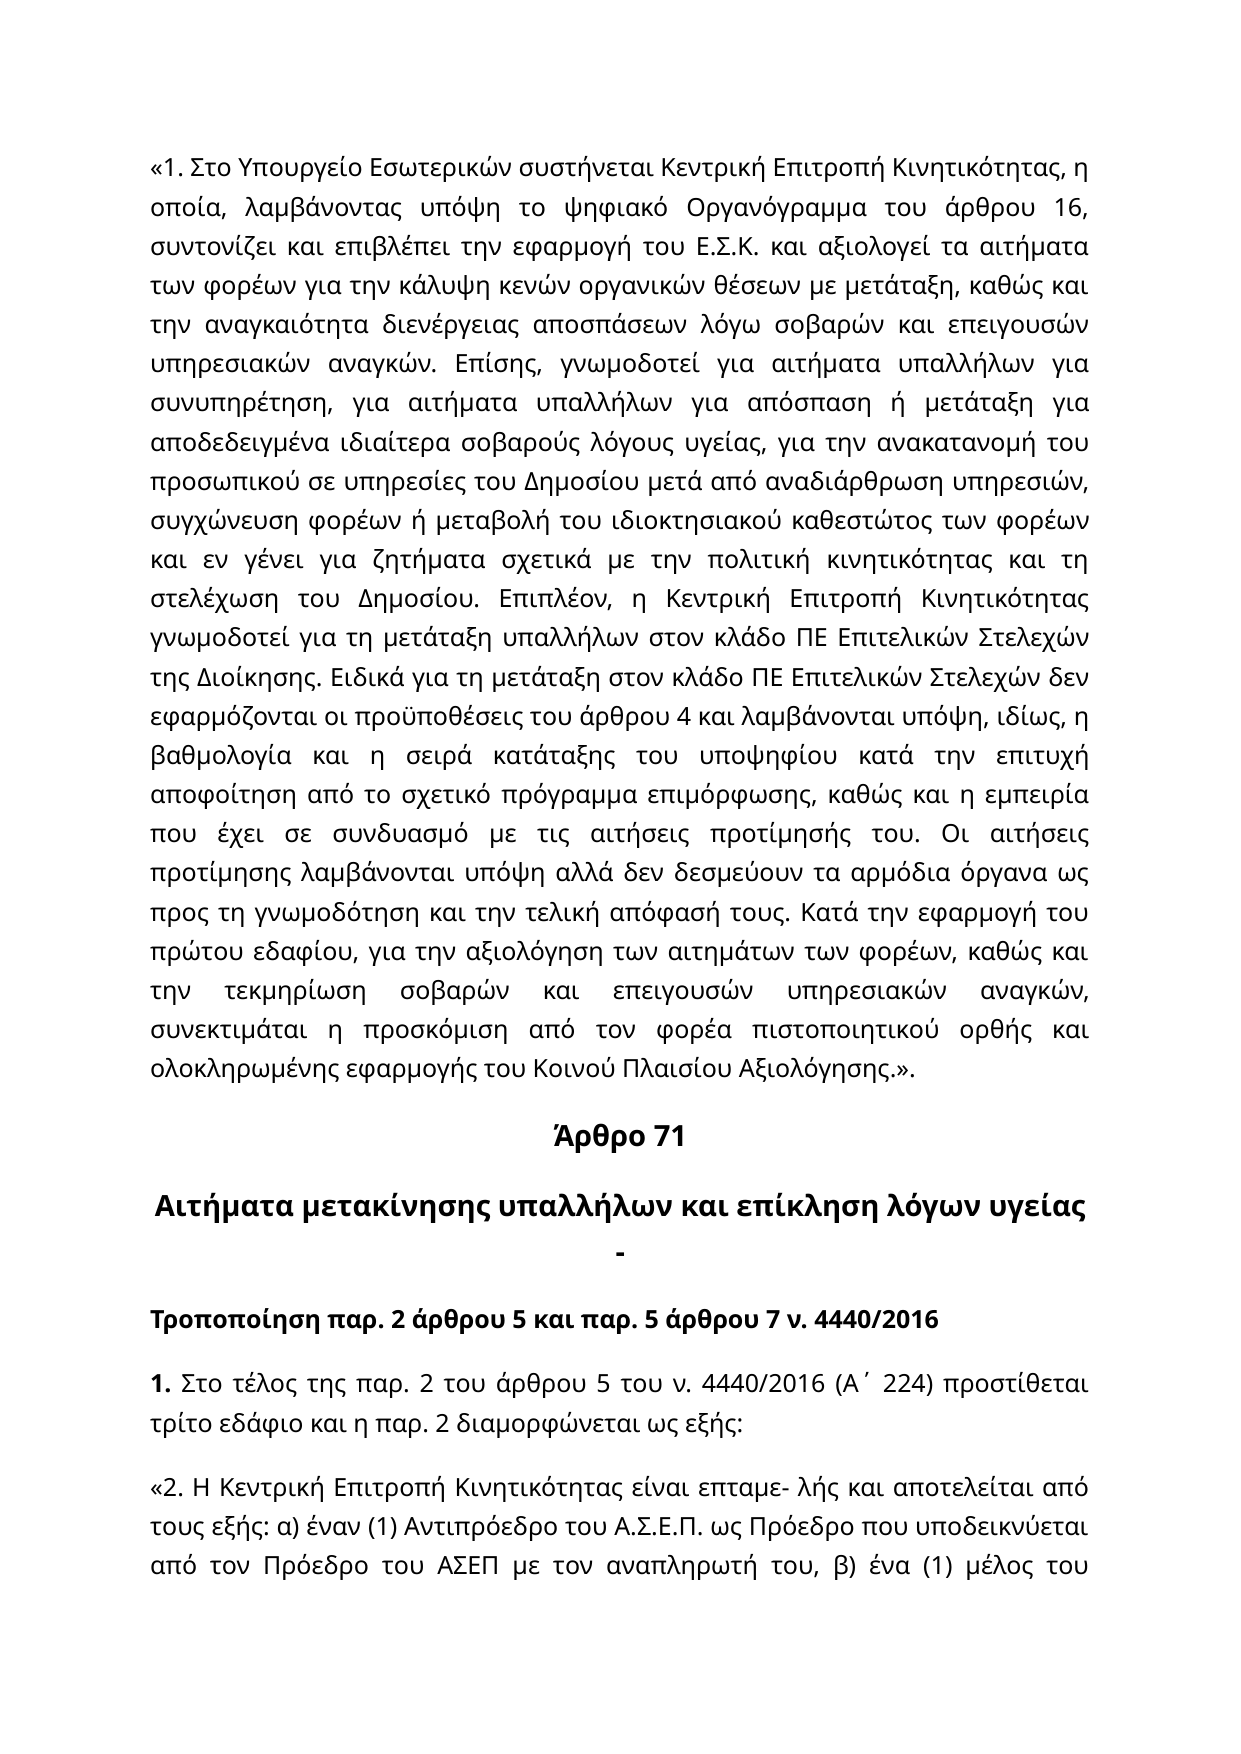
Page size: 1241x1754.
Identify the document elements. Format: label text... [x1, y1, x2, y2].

subtitle Άρθρο 71 [150, 1115, 1090, 1155]
subtitle Αιτήματα μετακίνησης υπαλλήλων και επίκληση λόγων υγείας - [150, 1186, 1090, 1271]
text Τροποποίηση παρ. 2 άρθρου 5 και παρ. 5 άρθρου 7 ν. 4440/2016 [150, 1302, 1090, 1336]
text «2. Η Κεντρική Επιτροπή Κινητικότητας είναι επταμε- λής και αποτελείται από τους εξής: α) έναν (1) Αντιπρόεδρο του Α.Σ.Ε.Π. ως Πρόεδρο που υποδεικνύεται από τον Πρόεδρο του ΑΣΕΠ με τον αναπληρωτή του, β) ένα (1) μέλος του [150, 1469, 1090, 1582]
text «1. Στο Υπουργείο Εσωτερικών συστήνεται Κεντρική Επιτροπή Κινητικότητας, η οποία, λαμβάνοντας υπόψη το ψηφιακό Οργανόγραμμα του άρθρου 16, συντονίζει και επιβλέπει την εφαρμογή του Ε.Σ.Κ. και αξιολογεί τα αιτήματα των φορέων για την κάλυψη κενών οργανικών θέσεων με μετάταξη, καθώς και την αναγκαιότητα διενέργειας αποσπάσεων λόγω σοβαρών και επειγουσών υπηρεσιακών αναγκών. Επίσης, γνωμοδοτεί για αιτήματα υπαλλήλων για συνυπηρέτηση, για αιτήματα υπαλλήλων για απόσπαση ή μετάταξη για αποδεδειγμένα ιδιαίτερα σοβαρούς λόγους υγείας, για την ανακατανομή του προσωπικού σε υπηρεσίες του Δημοσίου μετά από αναδιάρθρωση υπηρεσιών, συγχώνευση φορέων ή μεταβολή του ιδιοκτησιακού καθεστώτος των φορέων και εν γένει για ζητήματα σχετικά με την πολιτική κινητικότητας και τη στελέχωση του Δημοσίου. Επιπλέον, η Κεντρική Επιτροπή Κινητικότητας γνωμοδοτεί για τη μετάταξη υπαλλήλων στον κλάδο ΠΕ Επιτελικών Στελεχών της Διοίκησης. Ειδικά για τη μετάταξη στον κλάδο ΠΕ Επιτελικών Στελεχών δεν εφαρμόζονται οι προϋποθέσεις του άρθρου 4 και λαμβάνονται υπόψη, ιδίως, η βαθμολογία και η σειρά κατάταξης του υποψηφίου κατά την επιτυχή αποφοίτηση από το σχετικό πρόγραμμα επιμόρφωσης, καθώς και η εμπειρία που έχει σε συνδυασμό με τις αιτήσεις προτίμησής του. Οι αιτήσεις προτίμησης λαμβάνονται υπόψη αλλά δεν δεσμεύουν τα αρμόδια όργανα ως προς τη γνωμοδότηση και την τελική απόφασή τους. Κατά την εφαρμογή του πρώτου εδαφίου, για την αξιολόγηση των αιτημάτων των φορέων, καθώς και την τεκμηρίωση σοβαρών και επειγουσών υπηρεσιακών αναγκών, συνεκτιμάται η προσκόμιση από τον φορέα πιστοποιητικού ορθής και ολοκληρωμένης εφαρμογής του Κοινού Πλαισίου Αξιολόγησης.». [150, 150, 1090, 1085]
text 1. Στο τέλος της παρ. 2 του άρθρου 5 του ν. 4440/2016 (Α΄ 224) προστίθεται τρίτο εδάφιο και η παρ. 2 διαμορφώνεται ως εξής: [150, 1366, 1090, 1439]
